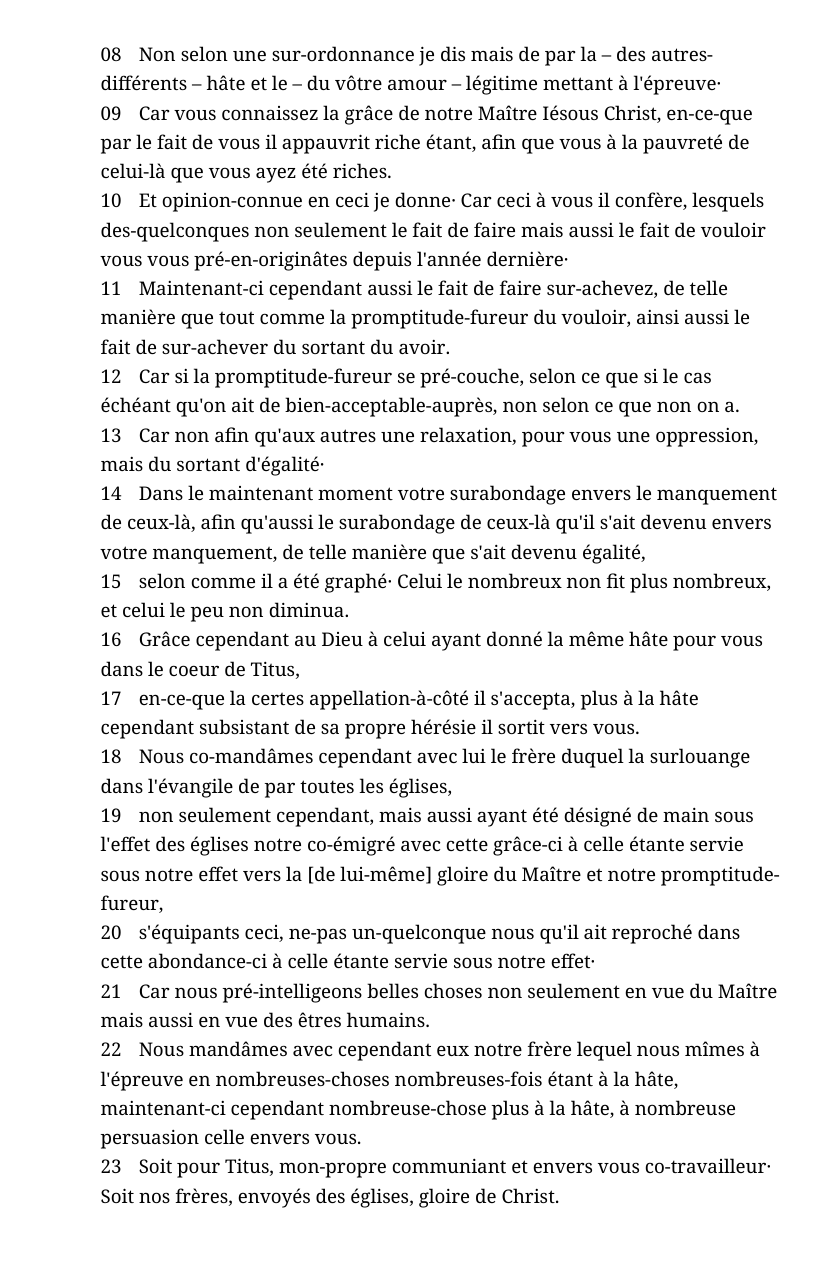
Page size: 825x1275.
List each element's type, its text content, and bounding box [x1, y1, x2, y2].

text 08 Non selon une sur-ordonnance je dis mais de par la – des autres-différents – hâte et le – du vôtre amour – légitime mettant à l'épreuve· 09 Car vous connaissez la grâce de notre Maître Iésous Christ, en-ce-que par le fait de vous il appauvrit riche étant, afin que vous à la pauvreté de celui-là que vous ayez été riches. 10 Et opinion-connue en ceci je donne· Car ceci à vous il confère, lesquels des-quelconques non seulement le fait de faire mais aussi le fait de vouloir vous vous pré-en-originâtes depuis l'année dernière· 11 Maintenant-ci cependant aussi le fait de faire sur-achevez, de telle manière que tout comme la promptitude-fureur du vouloir, ainsi aussi le fait de sur-achever du sortant du avoir. 12 Car si la promptitude-fureur se pré-couche, selon ce que si le cas échéant qu'on ait de bien-acceptable-auprès, non selon ce que non on a. 13 Car non afin qu'aux autres une relaxation, pour vous une oppression, mais du sortant d'égalité· 14 Dans le maintenant moment votre surabondage envers le manquement de ceux-là, afin qu'aussi le surabondage de ceux-là qu'il s'ait devenu envers votre manquement, de telle manière que s'ait devenu égalité, 15 selon comme il a été graphé· Celui le nombreux non fit plus nombreux, et celui le peu non diminua. 16 Grâce cependant au Dieu à celui ayant donné la même hâte pour vous dans le coeur de Titus, 17 en-ce-que la certes appellation-à-côté il s'accepta, plus à la hâte cependant subsistant de sa propre hérésie il sortit vers vous. 18 Nous co-mandâmes cependant avec lui le frère duquel la surlouange dans l'évangile de par toutes les églises, 19 non seulement cependant, mais aussi ayant été désigné de main sous l'effet des églises notre co-émigré avec cette grâce-ci à celle étante servie sous notre effet vers la [de lui-même] gloire du Maître et notre promptitude-fureur, 20 s'équipants ceci, ne-pas un-quelconque nous qu'il ait reproché dans cette abondance-ci à celle étante servie sous notre effet· 21 Car nous pré-intelligeons belles choses non seulement en vue du Maître mais aussi en vue des êtres humains. 22 Nous mandâmes avec cependant eux notre frère lequel nous mîmes à l'épreuve en nombreuses-choses nombreuses-fois étant à la hâte, maintenant-ci cependant nombreuse-chose plus à la hâte, à nombreuse persuasion celle envers vous. 23 Soit pour Titus, mon-propre communiant et envers vous co-travailleur· Soit nos frères, envoyés des églises, gloire de Christ. [100, 41, 784, 1208]
